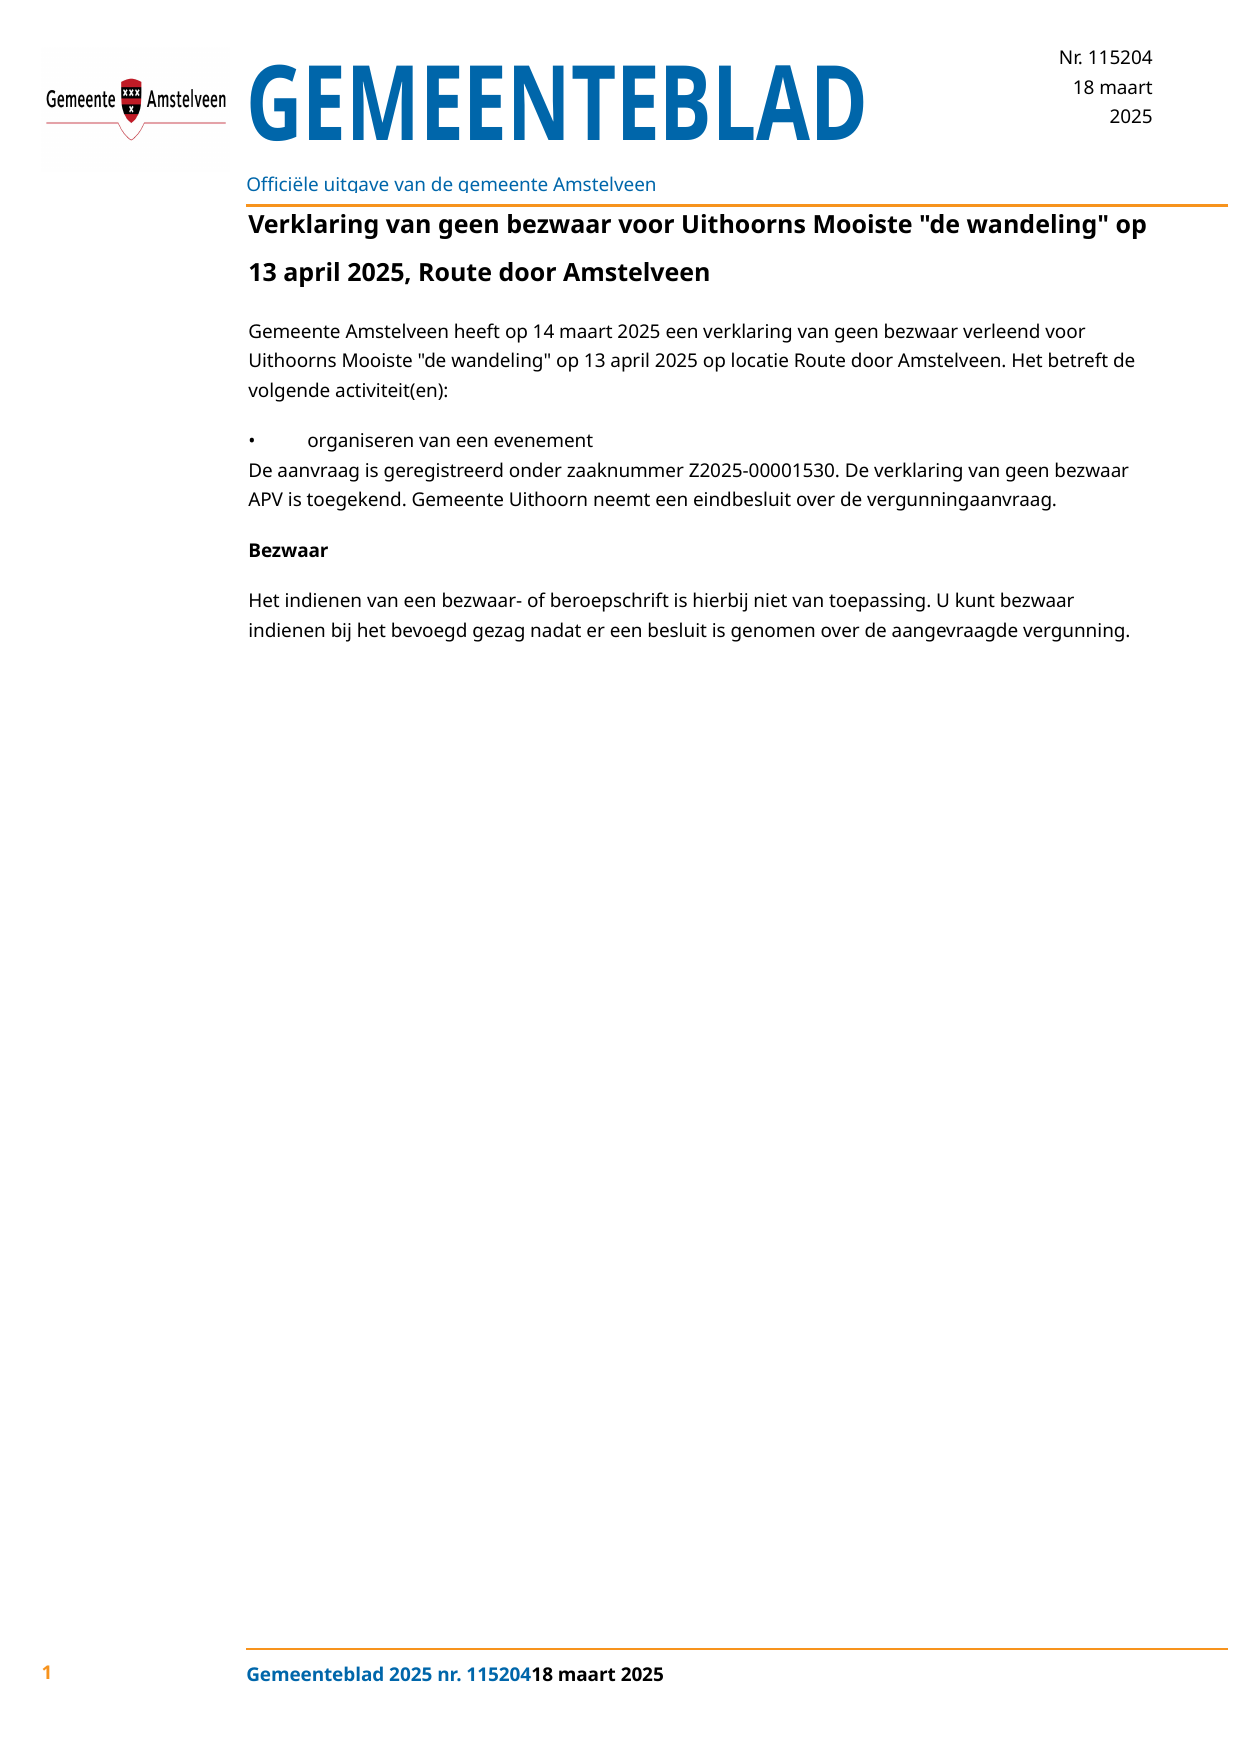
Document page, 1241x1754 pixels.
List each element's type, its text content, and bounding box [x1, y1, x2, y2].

picture [41, 47, 231, 172]
text Verklaring van geen bezwaar voor Uithoorns Mooiste "de wandeling" op 13 april 2025, Route door Amstelveen [248, 207, 1152, 288]
list organiseren van een evenement [248, 427, 1152, 453]
text Het indienen van een bezwaar- of beroepschrift is hierbij niet van toepassing. U kunt bezwaar indienen bij het bevoegd gezag nadat er een besluit is genomen over de aangevraagde vergunning. [248, 587, 1152, 643]
text Gemeente Amstelveen heeft op 14 maart 2025 een verklaring van geen bezwaar verleend voor Uithoorns Mooiste "de wandeling" op 13 april 2025 op locatie Route door Amstelveen. Het betreft de volgende activiteit(en): [248, 318, 1152, 403]
text De aanvraag is geregistreerd onder zaaknummer Z2025-00001530. De verklaring van geen bezwaar APV is toegekend. Gemeente Uithoorn neemt een eindbesluit over de vergunningaanvraag. [248, 457, 1152, 512]
text Bezwaar [248, 537, 1152, 563]
